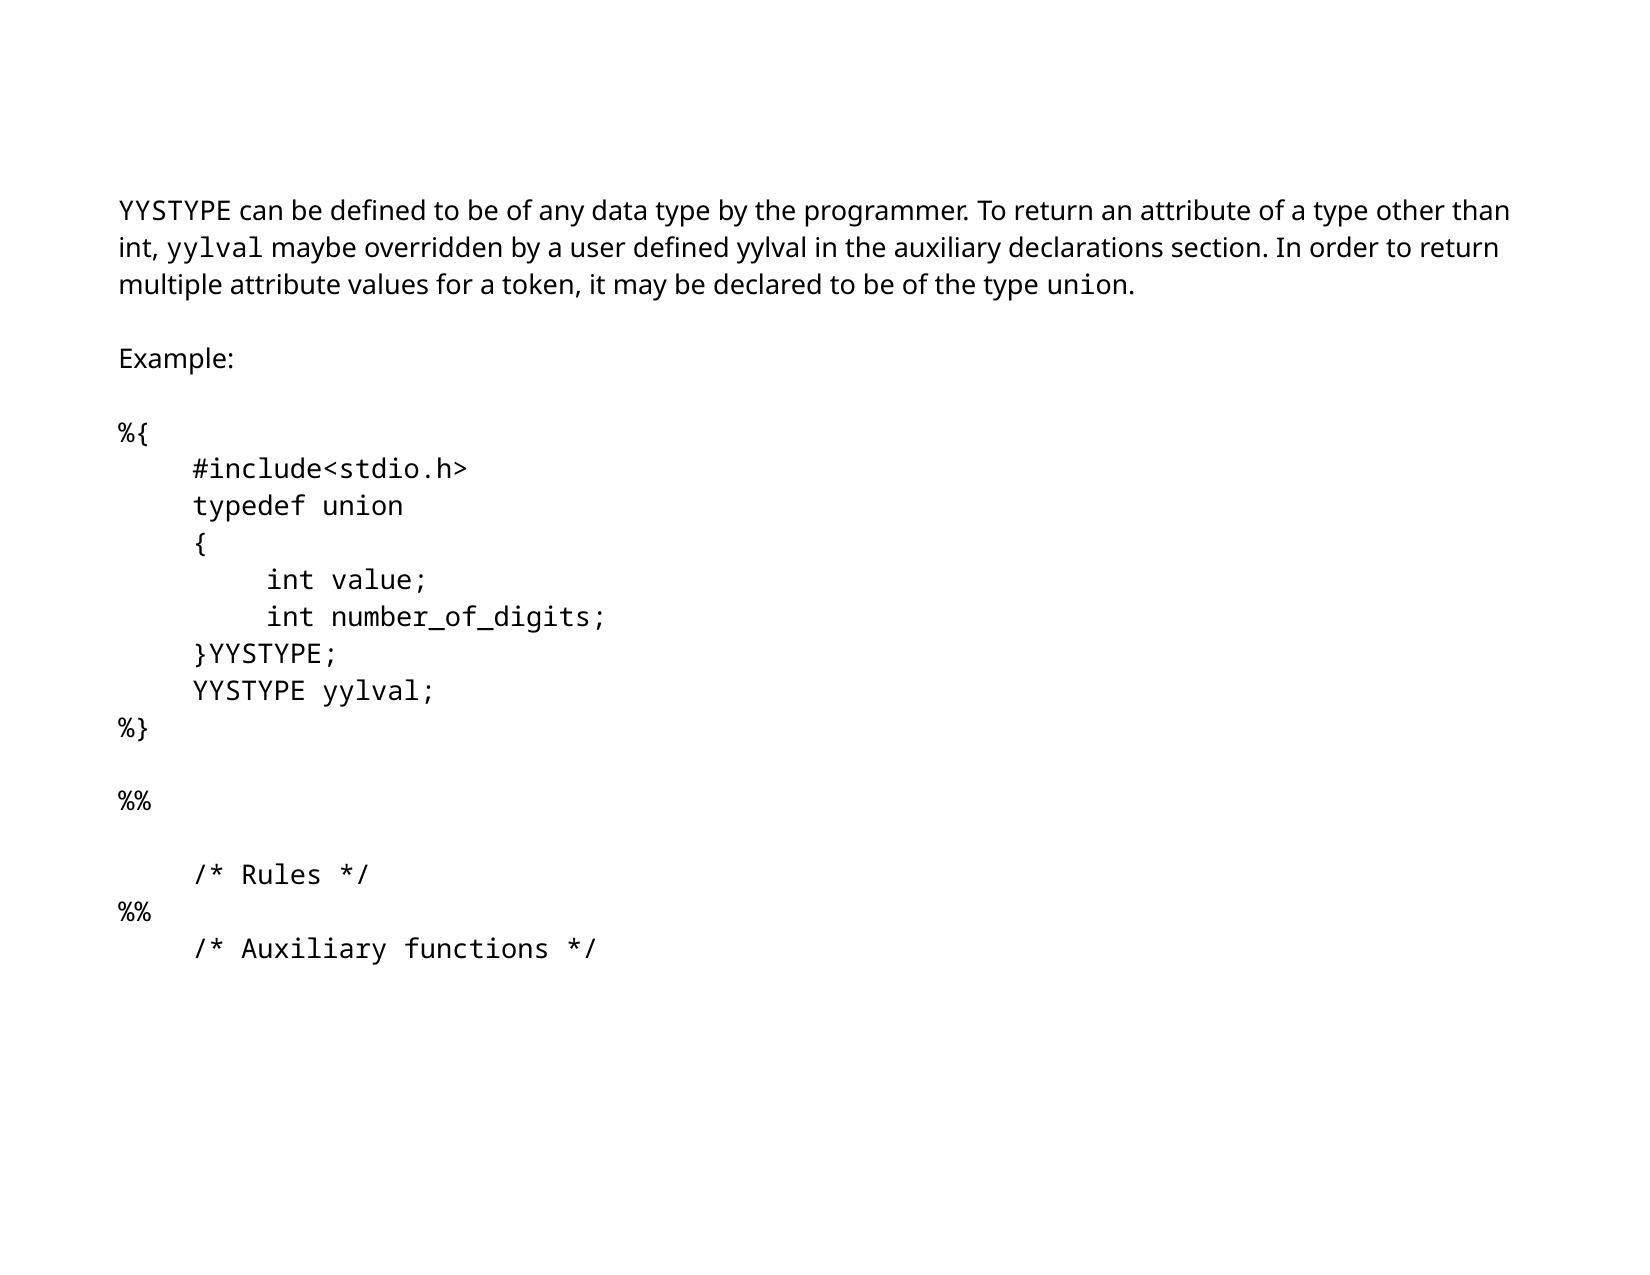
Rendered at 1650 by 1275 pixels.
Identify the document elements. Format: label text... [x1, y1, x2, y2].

text %{ [118, 413, 1532, 450]
text Example: [118, 339, 1532, 376]
text YYSTYPE yylval; [118, 671, 1532, 708]
text %% [118, 892, 1532, 929]
text #include<stdio.h> [118, 450, 1532, 487]
text YYSTYPE can be defined to be of any data type by the programmer. To return an attribute of a type other than int, yylval maybe overridden by a user defined yylval in the auxiliary declarations section. In order to return multiple attribute values for a token, it may be declared to be of the type union. [118, 192, 1532, 302]
text { [118, 524, 1532, 561]
text }YYSTYPE; [118, 634, 1532, 671]
text int number_of_digits; [118, 597, 1532, 634]
text %% [118, 782, 1532, 819]
text %} [118, 708, 1532, 745]
text /* Rules */ [118, 856, 1532, 892]
text typedef union [118, 487, 1532, 524]
text /* Auxiliary functions */ [118, 929, 1532, 966]
text int value; [118, 561, 1532, 597]
